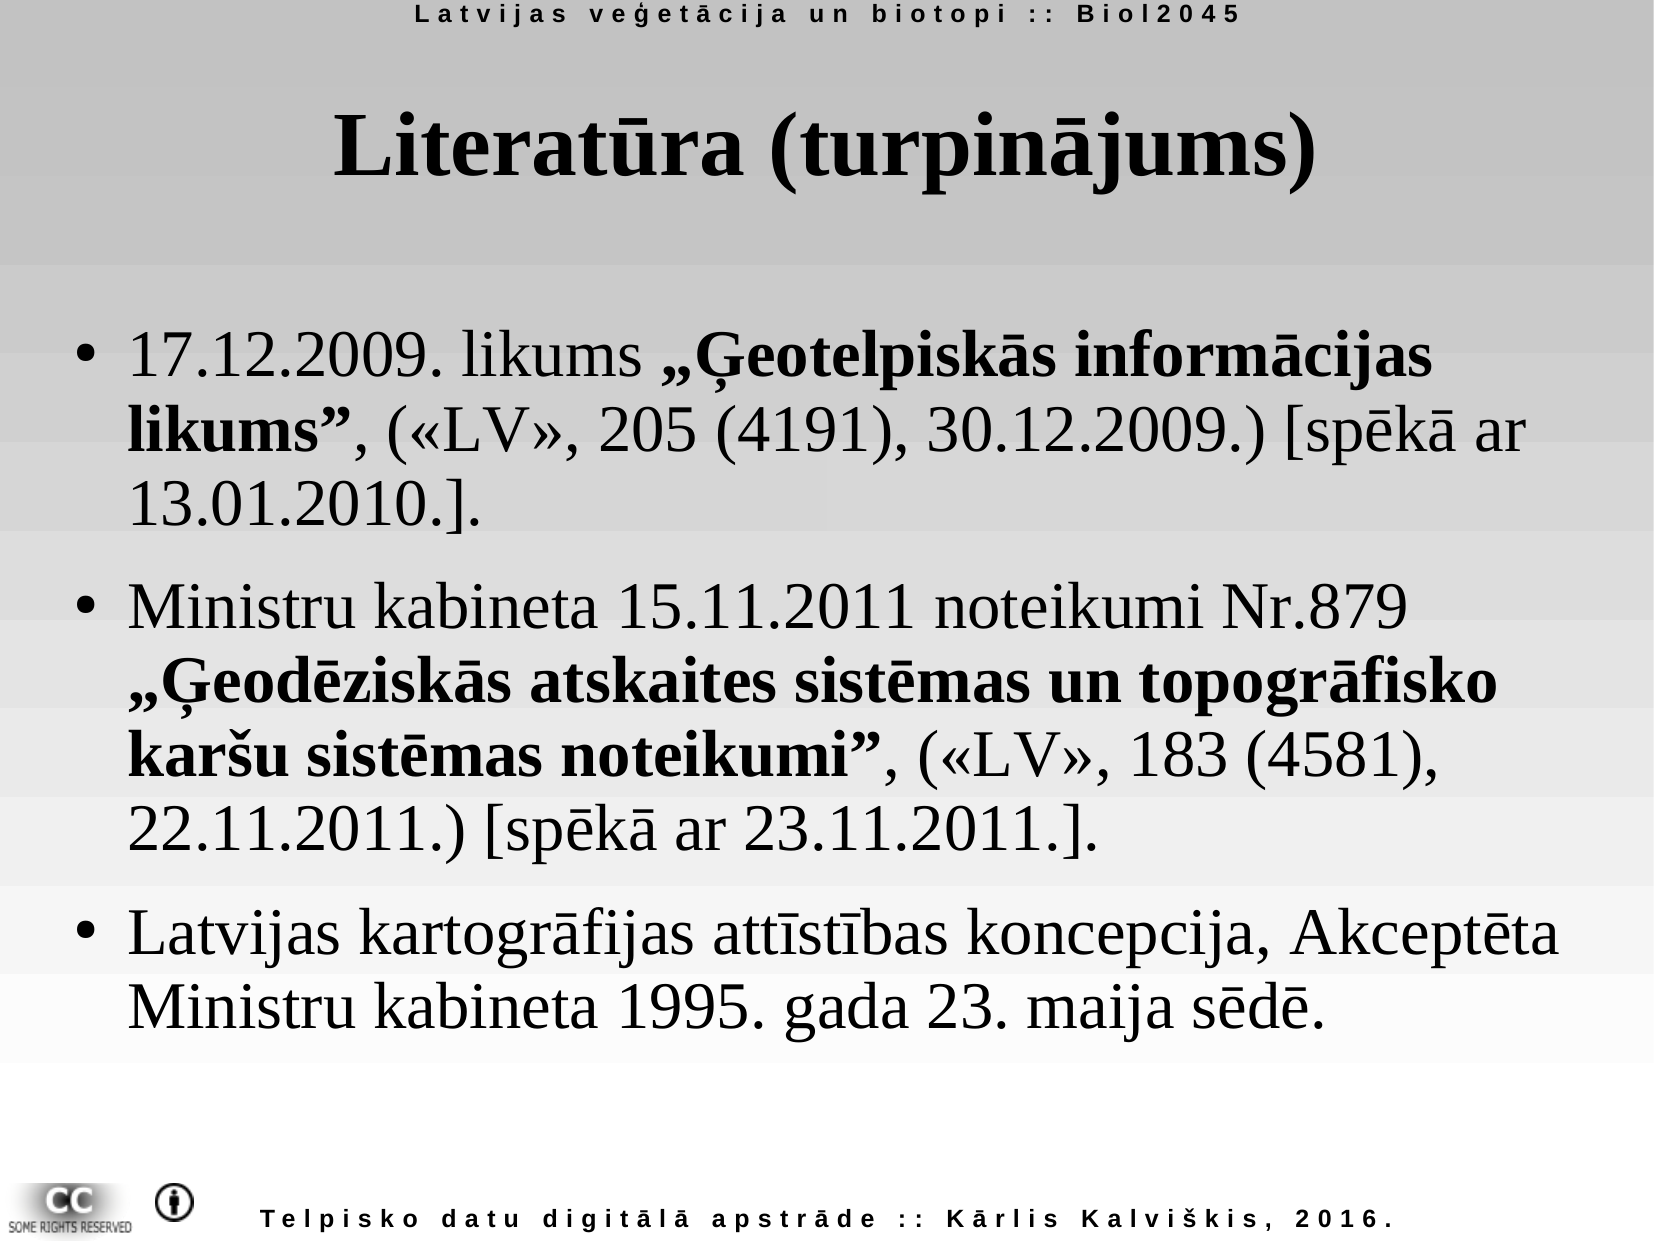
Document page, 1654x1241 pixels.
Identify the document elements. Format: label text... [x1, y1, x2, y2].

list 17.12.2009. likums „Ģeotelpiskās informācijas likums”, («LV», 205 (4191), 30.12.2009.) [spēkā ar 13.01.2010.]. Ministru kabineta 15.11.2011 noteikumi Nr.879 „Ģeodēziskās atskaites sistēmas un topogrāfisko karšu sistēmas noteikumi”, («LV», 183 (4581), 22.11.2011.) [spēkā ar 23.11.2011.]. Latvijas kartogrāfijas attīstības koncepcija, Akceptēta Ministru kabineta 1995. gada 23. maija sēdē. [56, 317, 1600, 1175]
title Literatūra (turpinājums) [0, 1, 1654, 287]
picture [0, 287, 1654, 1241]
